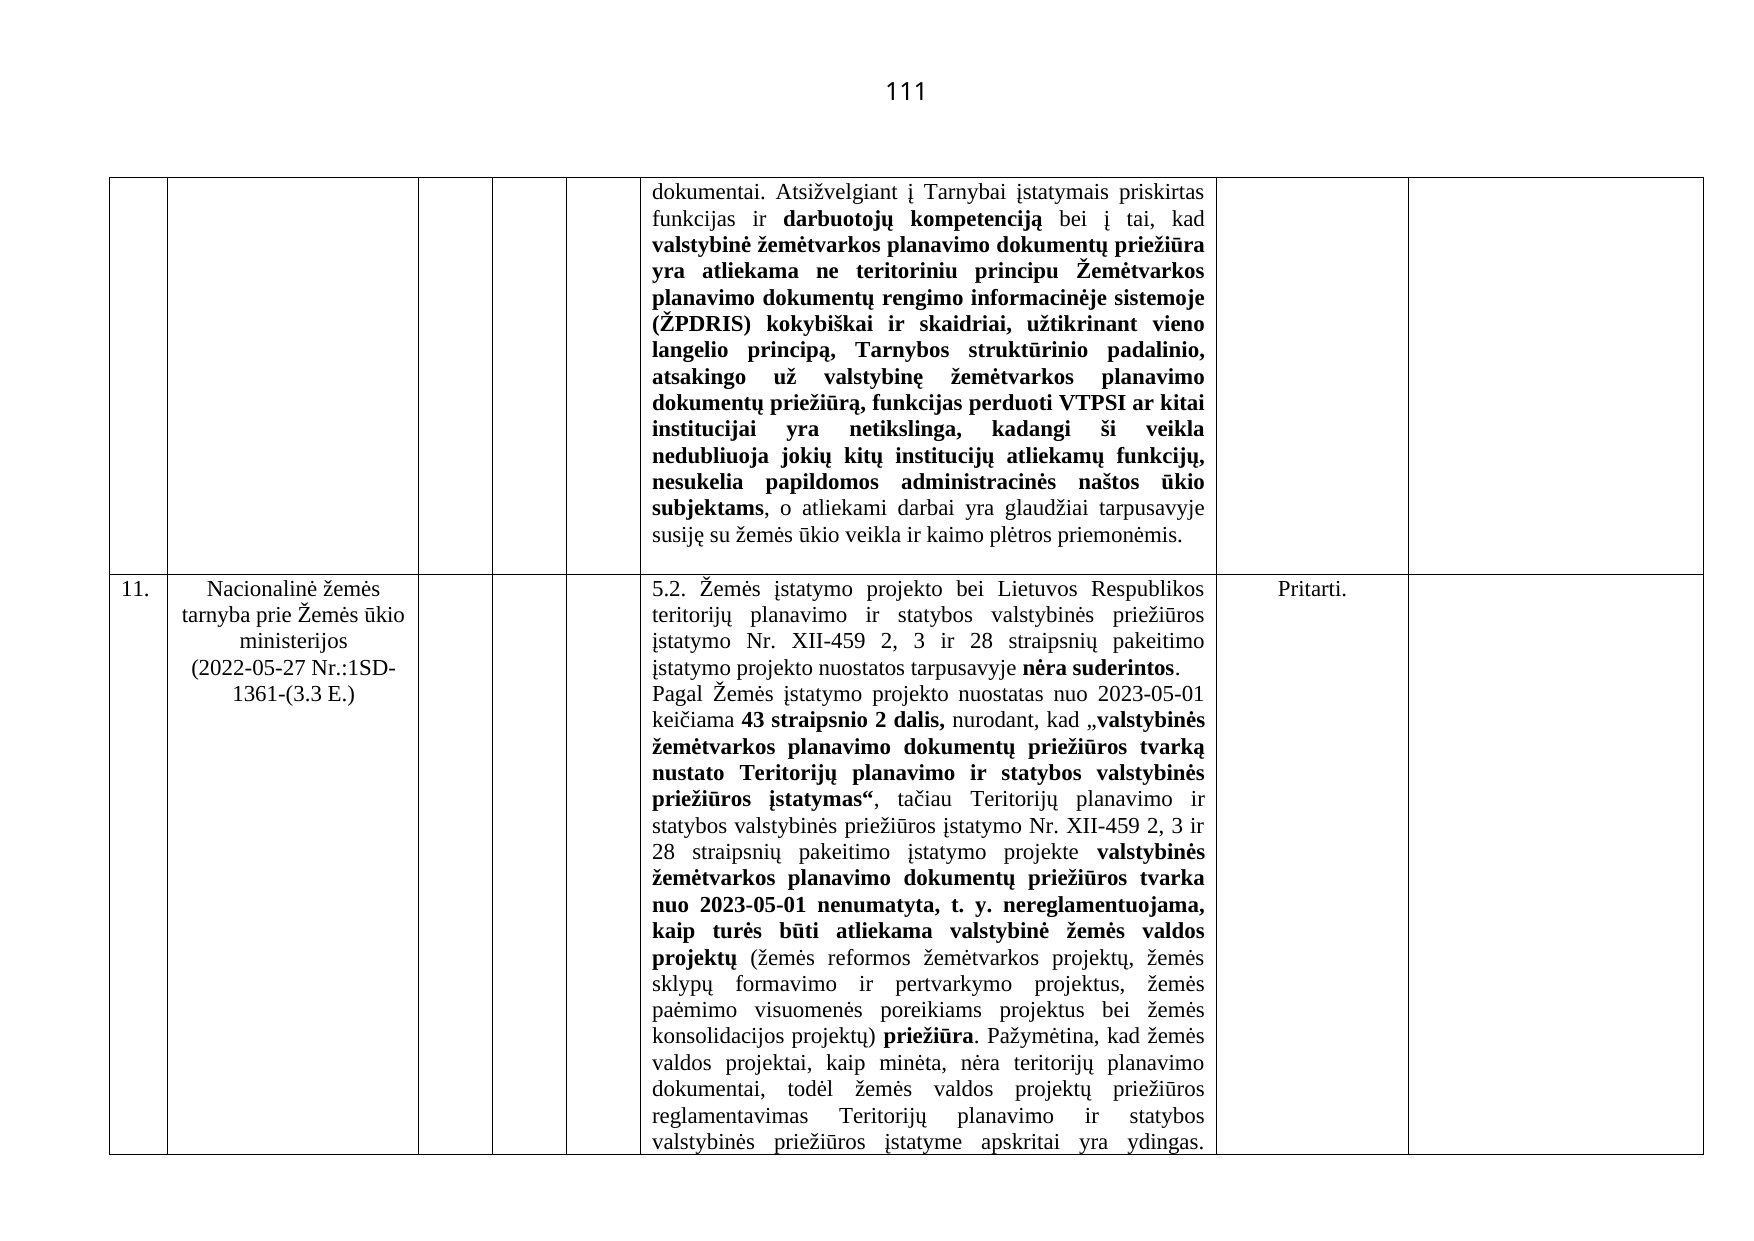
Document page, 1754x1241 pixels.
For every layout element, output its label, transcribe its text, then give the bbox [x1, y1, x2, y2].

table_cell 11. [110, 575, 167, 1154]
table_cell [110, 178, 167, 573]
table_cell Nacionalinė žemės tarnyba prie Žemės ūkio ministerijos (2022-05-27 Nr.:1SD-1361-(3.3 E.) [168, 575, 418, 1154]
table_cell [1409, 575, 1703, 1154]
table_cell dokumentai. Atsižvelgiant į Tarnybai įstatymais priskirtas funkcijas ir darbuotojų kompetenciją bei į tai, kad valstybinė žemėtvarkos planavimo dokumentų priežiūra yra atliekama ne teritoriniu principu Žemėtvarkos planavimo dokumentų rengimo informacinėje sistemoje (ŽPDRIS) kokybiškai ir skaidriai, užtikrinant vieno langelio principą, Tarnybos struktūrinio padalinio, atsakingo už valstybinę žemėtvarkos planavimo dokumentų priežiūrą, funkcijas perduoti VTPSI ar kitai institucijai yra netikslinga, kadangi ši veikla nedubliuoja jokių kitų institucijų atliekamų funkcijų, nesukelia papildomos administracinės naštos ūkio subjektams, o atliekami darbai yra glaudžiai tarpusavyje susiję su žemės ūkio veikla ir kaimo plėtros priemonėmis. [641, 178, 1216, 573]
table_cell [567, 178, 640, 573]
table_cell [419, 178, 492, 573]
table_cell 5.2. Žemės įstatymo projekto bei Lietuvos Respublikos teritorijų planavimo ir statybos valstybinės priežiūros įstatymo Nr. XII-459 2, 3 ir 28 straipsnių pakeitimo įstatymo projekto nuostatos tarpusavyje nėra suderintos. Pagal Žemės įstatymo projekto nuostatas nuo 2023-05-01 keičiama 43 straipsnio 2 dalis, nurodant, kad „valstybinės žemėtvarkos planavimo dokumentų priežiūros tvarką nustato Teritorijų planavimo ir statybos valstybinės priežiūros įstatymas“, tačiau Teritorijų planavimo ir statybos valstybinės priežiūros įstatymo Nr. XII-459 2, 3 ir 28 straipsnių pakeitimo įstatymo projekte valstybinės žemėtvarkos planavimo dokumentų priežiūros tvarka nuo 2023-05-01 nenumatyta, t. y. nereglamentuojama, kaip turės būti atliekama valstybinė žemės valdos projektų (žemės reformos žemėtvarkos projektų, žemės sklypų formavimo ir pertvarkymo projektus, žemės paėmimo visuomenės poreikiams projektus bei žemės konsolidacijos projektų) priežiūra. Pažymėtina, kad žemės valdos projektai, kaip minėta, nėra teritorijų planavimo dokumentai, todėl žemės valdos projektų priežiūros reglamentavimas Teritorijų planavimo ir statybos valstybinės priežiūros įstatyme apskritai yra ydingas. [641, 575, 1216, 1154]
table_cell [1217, 178, 1408, 573]
table_cell [419, 575, 492, 1154]
table_cell [168, 178, 418, 573]
table_cell [567, 575, 640, 1154]
table_cell [1409, 178, 1703, 573]
table_cell [493, 178, 566, 573]
table_cell Pritarti. [1217, 575, 1408, 1154]
table_cell [493, 575, 566, 1154]
